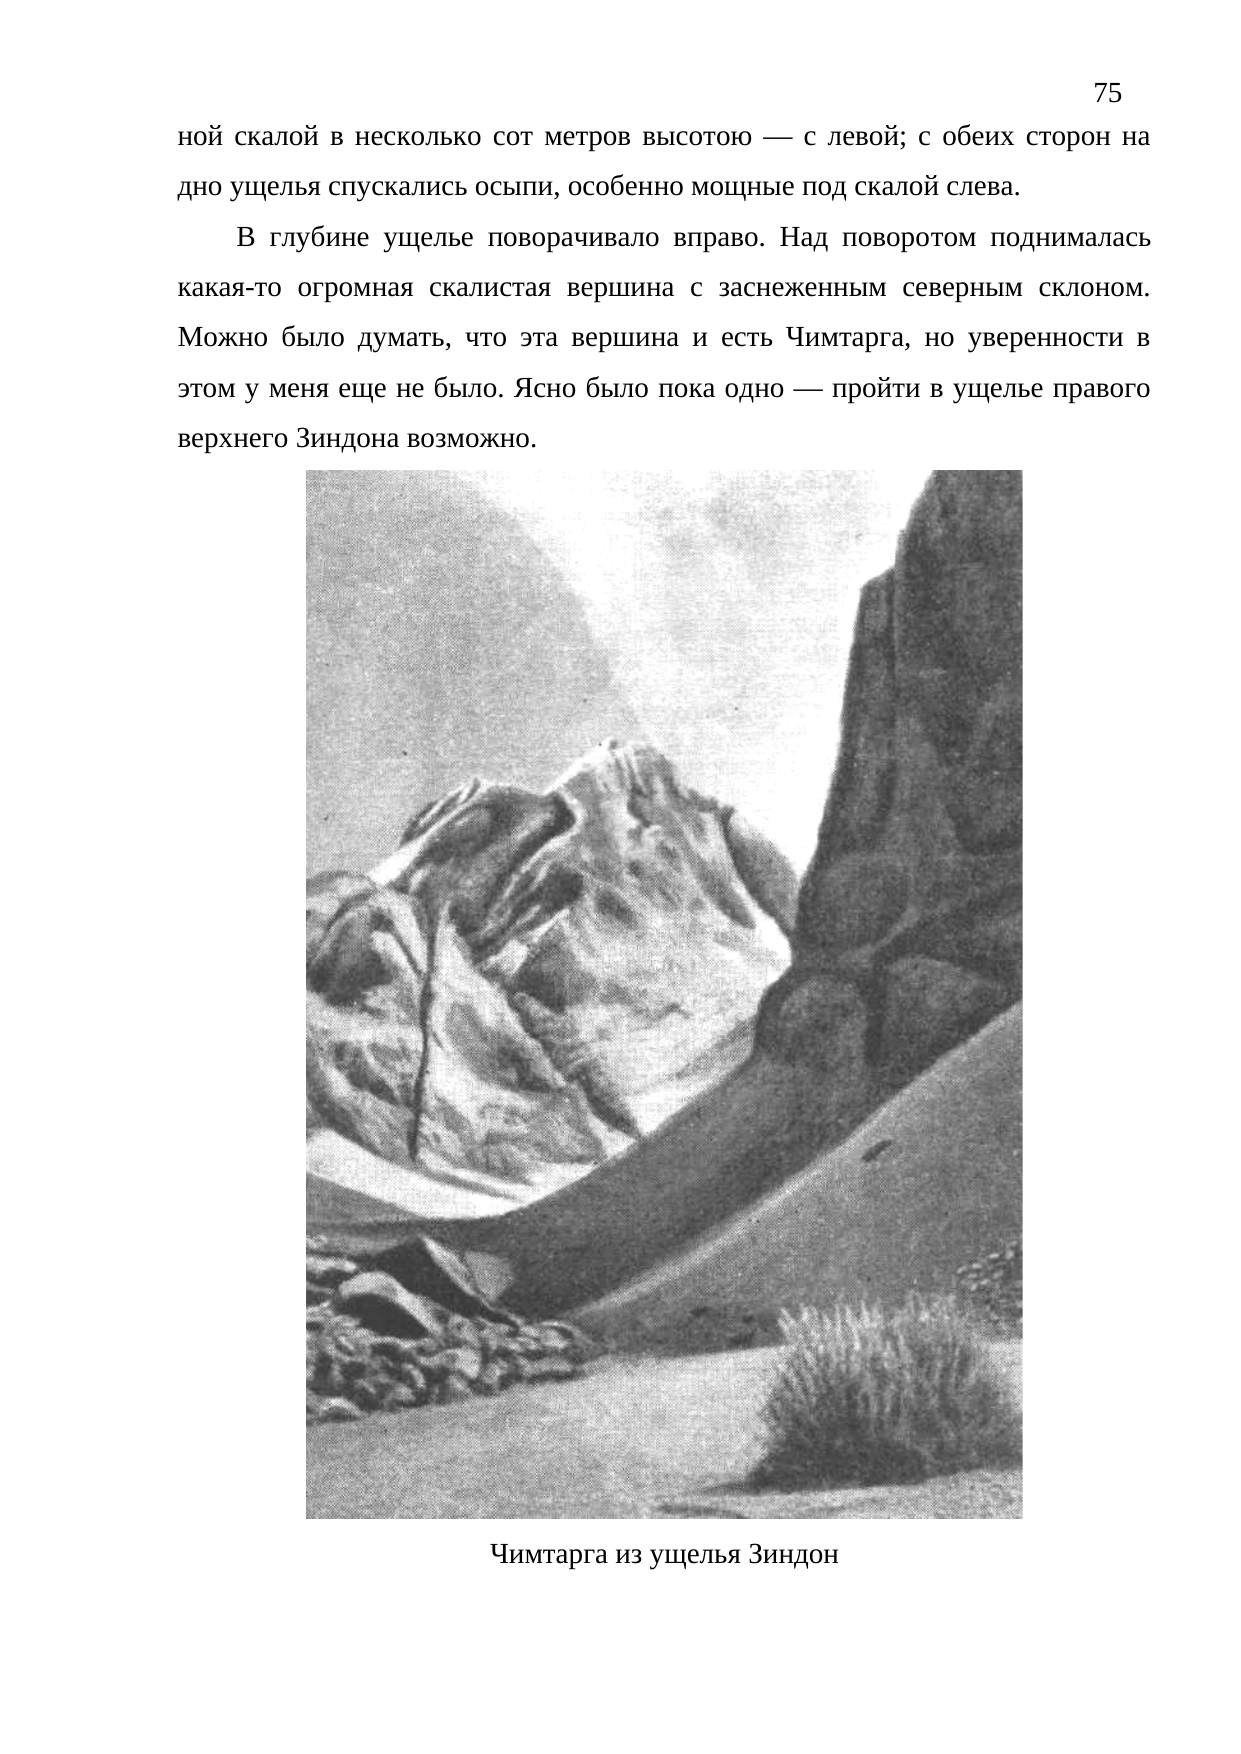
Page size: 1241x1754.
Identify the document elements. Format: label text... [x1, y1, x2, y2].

text Чимтарга из ущелья Зиндон [177, 1536, 1152, 1569]
picture [306, 470, 1023, 1519]
text В глубине ущелье поворачивало вправо. Над поворо­том поднималась какая-то огромная скалистая вершина с заснеженным северным склоном. Можно было думать, что эта вершина и есть Чимтарга, но уверенности в этом у меня еще не было. Ясно было пока одно — пройти в ущелье правого верхнего Зиндона возможно. [177, 219, 1152, 453]
text ной скалой в несколько сот метров высотою — с левой; с обеих сторон на дно ущелья спускались осыпи, особен­но мощные под скалой слева. [177, 118, 1152, 202]
